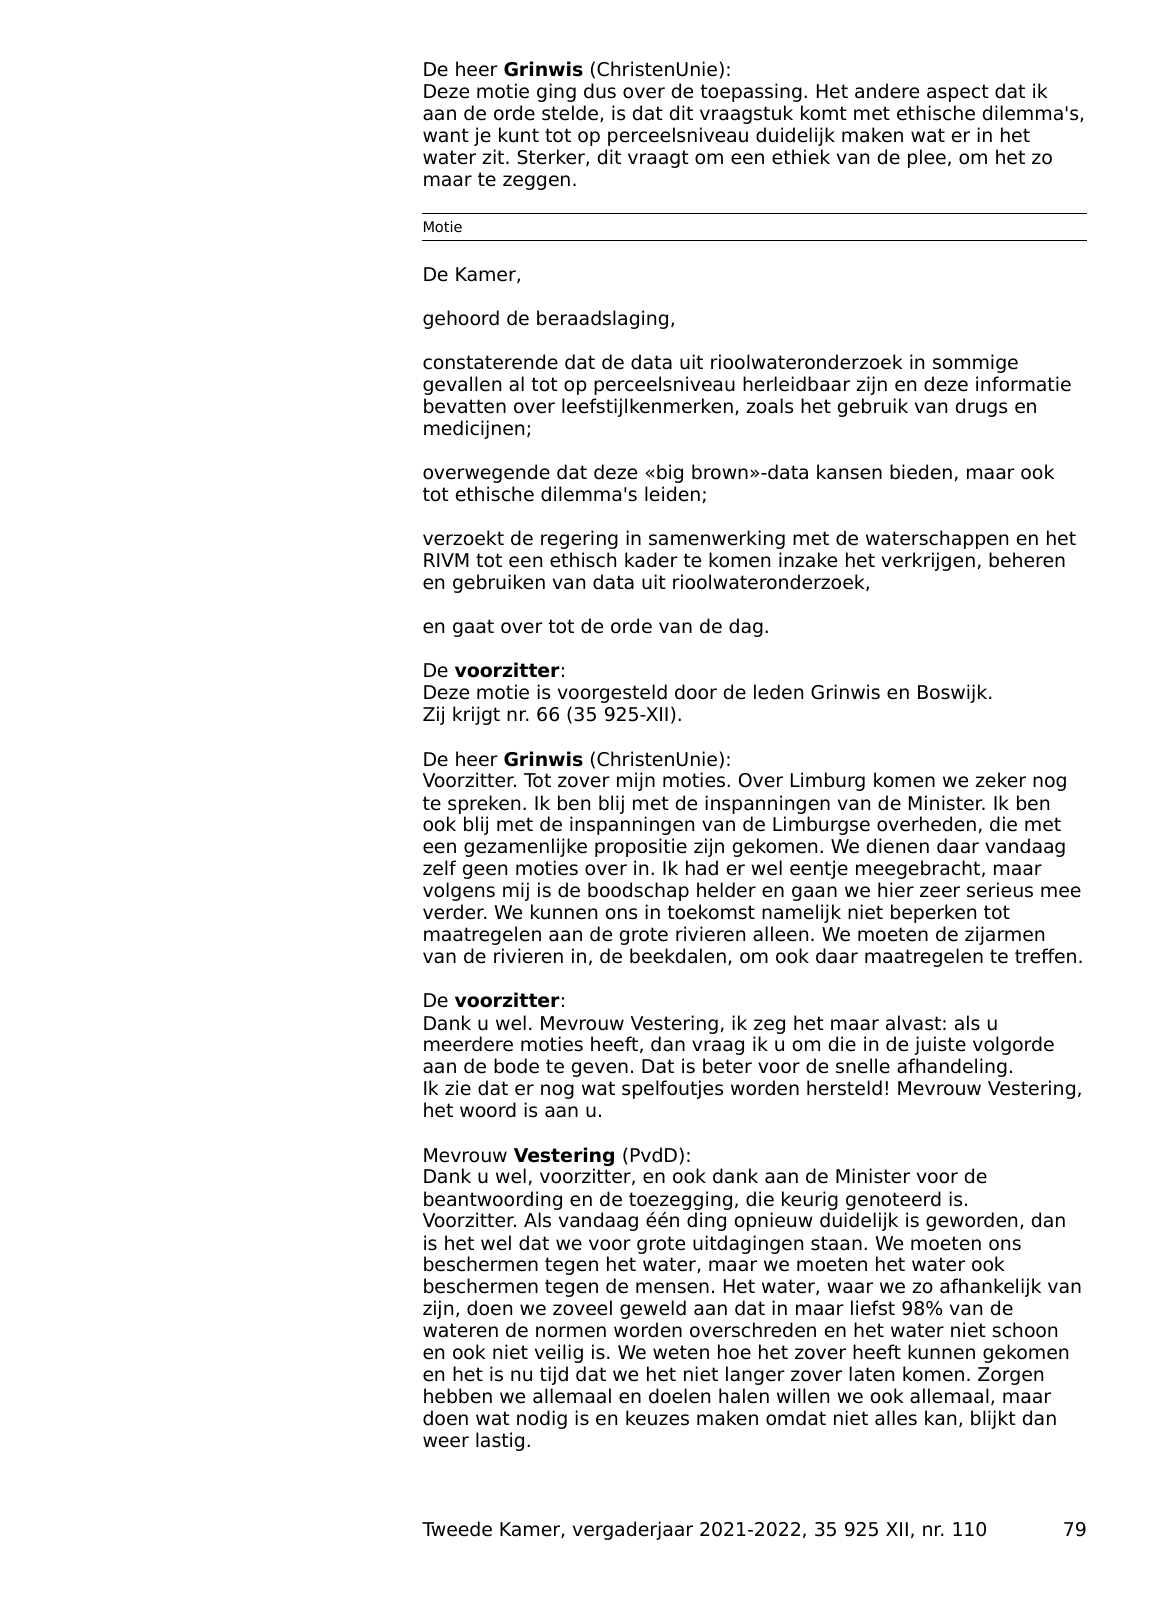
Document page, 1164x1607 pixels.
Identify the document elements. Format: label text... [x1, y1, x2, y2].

text Mevrouw Vestering (PvdD): [422, 1144, 1087, 1166]
text gehoord de beraadslaging, [422, 308, 1087, 329]
text Voorzitter. Tot zover mijn moties. Over Limburg komen we zeker nog te spreken. Ik ben blij met de inspanningen van de Minister. Ik ben ook blij met de inspanningen van de Limburgse overheden, die met een gezamenlijke propositie zijn gekomen. We dienen daar vandaag zelf geen moties over in. Ik had er wel eentje meegebracht, maar volgens mij is de boodschap helder en gaan we hier zeer serieus mee verder. We kunnen ons in toekomst namelijk niet beperken tot maatregelen aan de grote rivieren alleen. We moeten de zijarmen van de rivieren in, de beekdalen, om ook daar maatregelen te treffen. [422, 770, 1087, 968]
text De voorzitter: [422, 660, 1087, 682]
table_header Motie [422, 214, 1087, 240]
text en gaat over tot de orde van de dag. [422, 616, 1087, 638]
text Dank u wel. Mevrouw Vestering, ik zeg het maar alvast: als u meerdere moties heeft, dan vraag ik u om die in de juiste volgorde aan de bode te geven. Dat is beter voor de snelle afhandeling. [422, 1012, 1087, 1078]
text verzoekt de regering in samenwerking met de waterschappen en het RIVM tot een ethisch kader te komen inzake het verkrijgen, beheren en gebruiken van data uit rioolwateronderzoek, [422, 528, 1087, 594]
text constaterende dat de data uit rioolwateronderzoek in sommige gevallen al tot op perceelsniveau herleidbaar zijn en deze informatie bevatten over leefstijlkenmerken, zoals het gebruik van drugs en medicijnen; [422, 352, 1087, 440]
text Deze motie is voorgesteld door de leden Grinwis en Boswijk. [422, 682, 1087, 704]
text Deze motie ging dus over de toepassing. Het andere aspect dat ik aan de orde stelde, is dat dit vraagstuk komt met ethische dilemma's, want je kunt tot op perceelsniveau duidelijk maken wat er in het water zit. Sterker, dit vraagt om een ethiek van de plee, om het zo maar te zeggen. [422, 81, 1087, 191]
text De heer Grinwis (ChristenUnie): [422, 748, 1087, 770]
text Zij krijgt nr. 66 (35 925-XII). [422, 704, 1087, 726]
text Dank u wel, voorzitter, en ook dank aan de Minister voor de beantwoording en de toezegging, die keurig genoteerd is. [422, 1166, 1087, 1210]
text overwegende dat deze «big brown»-data kansen bieden, maar ook tot ethische dilemma's leiden; [422, 462, 1087, 506]
text De voorzitter: [422, 990, 1087, 1012]
text De Kamer, [422, 263, 1087, 285]
text Voorzitter. Als vandaag één ding opnieuw duidelijk is geworden, dan is het wel dat we voor grote uitdagingen staan. We moeten ons beschermen tegen het water, maar we moeten het water ook beschermen tegen de mensen. Het water, waar we zo afhankelijk van zijn, doen we zoveel geweld aan dat in maar liefst 98% van de wateren de normen worden overschreden en het water niet schoon en ook niet veilig is. We weten hoe het zover heeft kunnen gekomen en het is nu tijd dat we het niet langer zover laten komen. Zorgen hebben we allemaal en doelen halen willen we ook allemaal, maar doen wat nodig is en keuzes maken omdat niet alles kan, blijkt dan weer lastig. [422, 1210, 1087, 1452]
text De heer Grinwis (ChristenUnie): [422, 59, 1087, 81]
text Ik zie dat er nog wat spelfoutjes worden hersteld! Mevrouw Vestering, het woord is aan u. [422, 1078, 1087, 1122]
